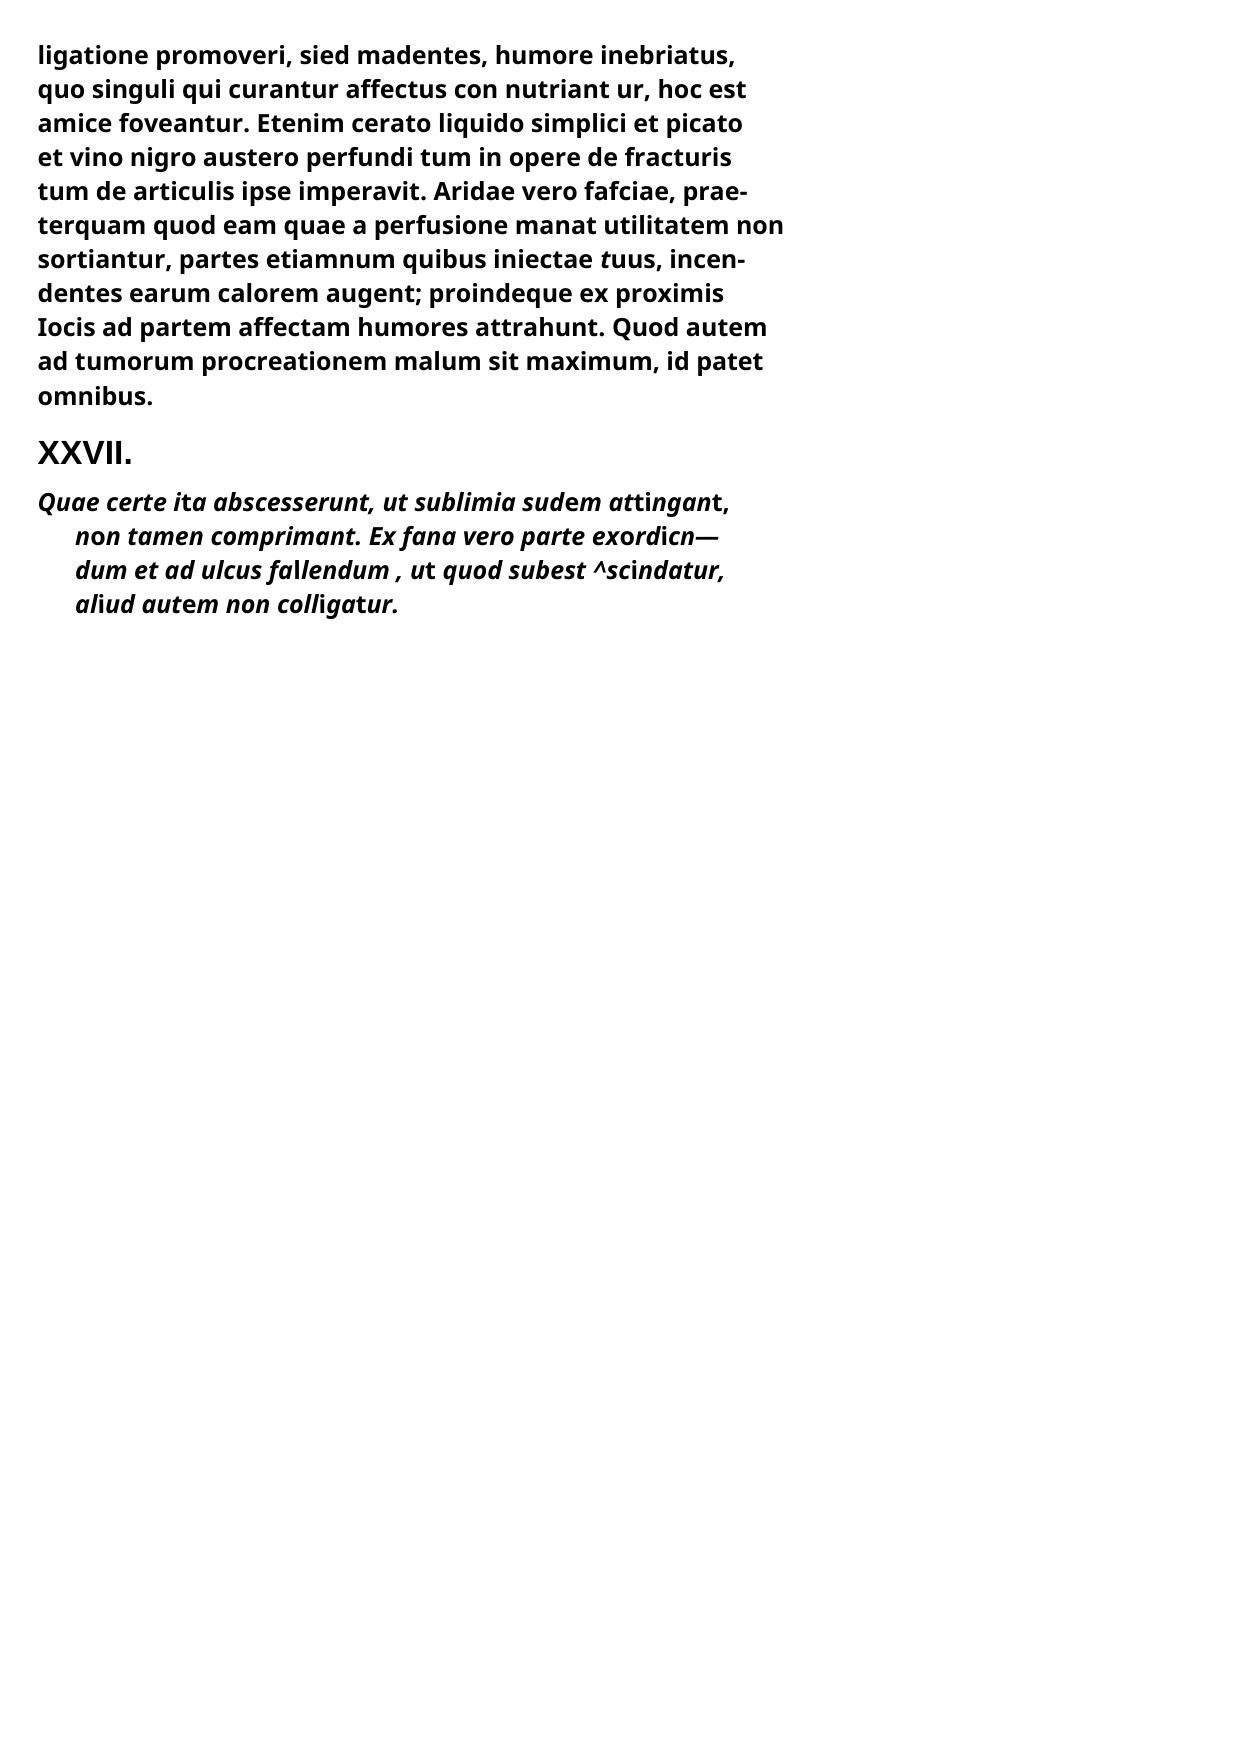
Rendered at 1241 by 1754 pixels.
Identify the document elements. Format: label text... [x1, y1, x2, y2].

subtitle XXVII. [37, 433, 1203, 472]
text Quae certe ita abscesserunt, ut sublimia sudem attingant, non tamen comprimant. Ex fana vero parte exordicn— dum et ad ulcus fallendum , ut quod subest ^scindatur, aliud autem non colligatur. [37, 484, 1203, 620]
text ligatione promoveri, sied madentes, humore inebriatus, quo singuli qui curantur affectus con nutriant ur, hoc est amice foveantur. Etenim cerato liquido simplici et picato et vino nigro austero perfundi tum in opere de fracturis tum de articulis ipse imperavit. Aridae vero fafciae, prae- terquam quod eam quae a perfusione manat utilitatem non sortiantur, partes etiamnum quibus iniectae tuus, incen- dentes earum calorem augent; proindeque ex proximis Iocis ad partem affectam humores attrahunt. Quod autem ad tumorum procreationem malum sit maximum, id patet omnibus. [37, 37, 1203, 412]
